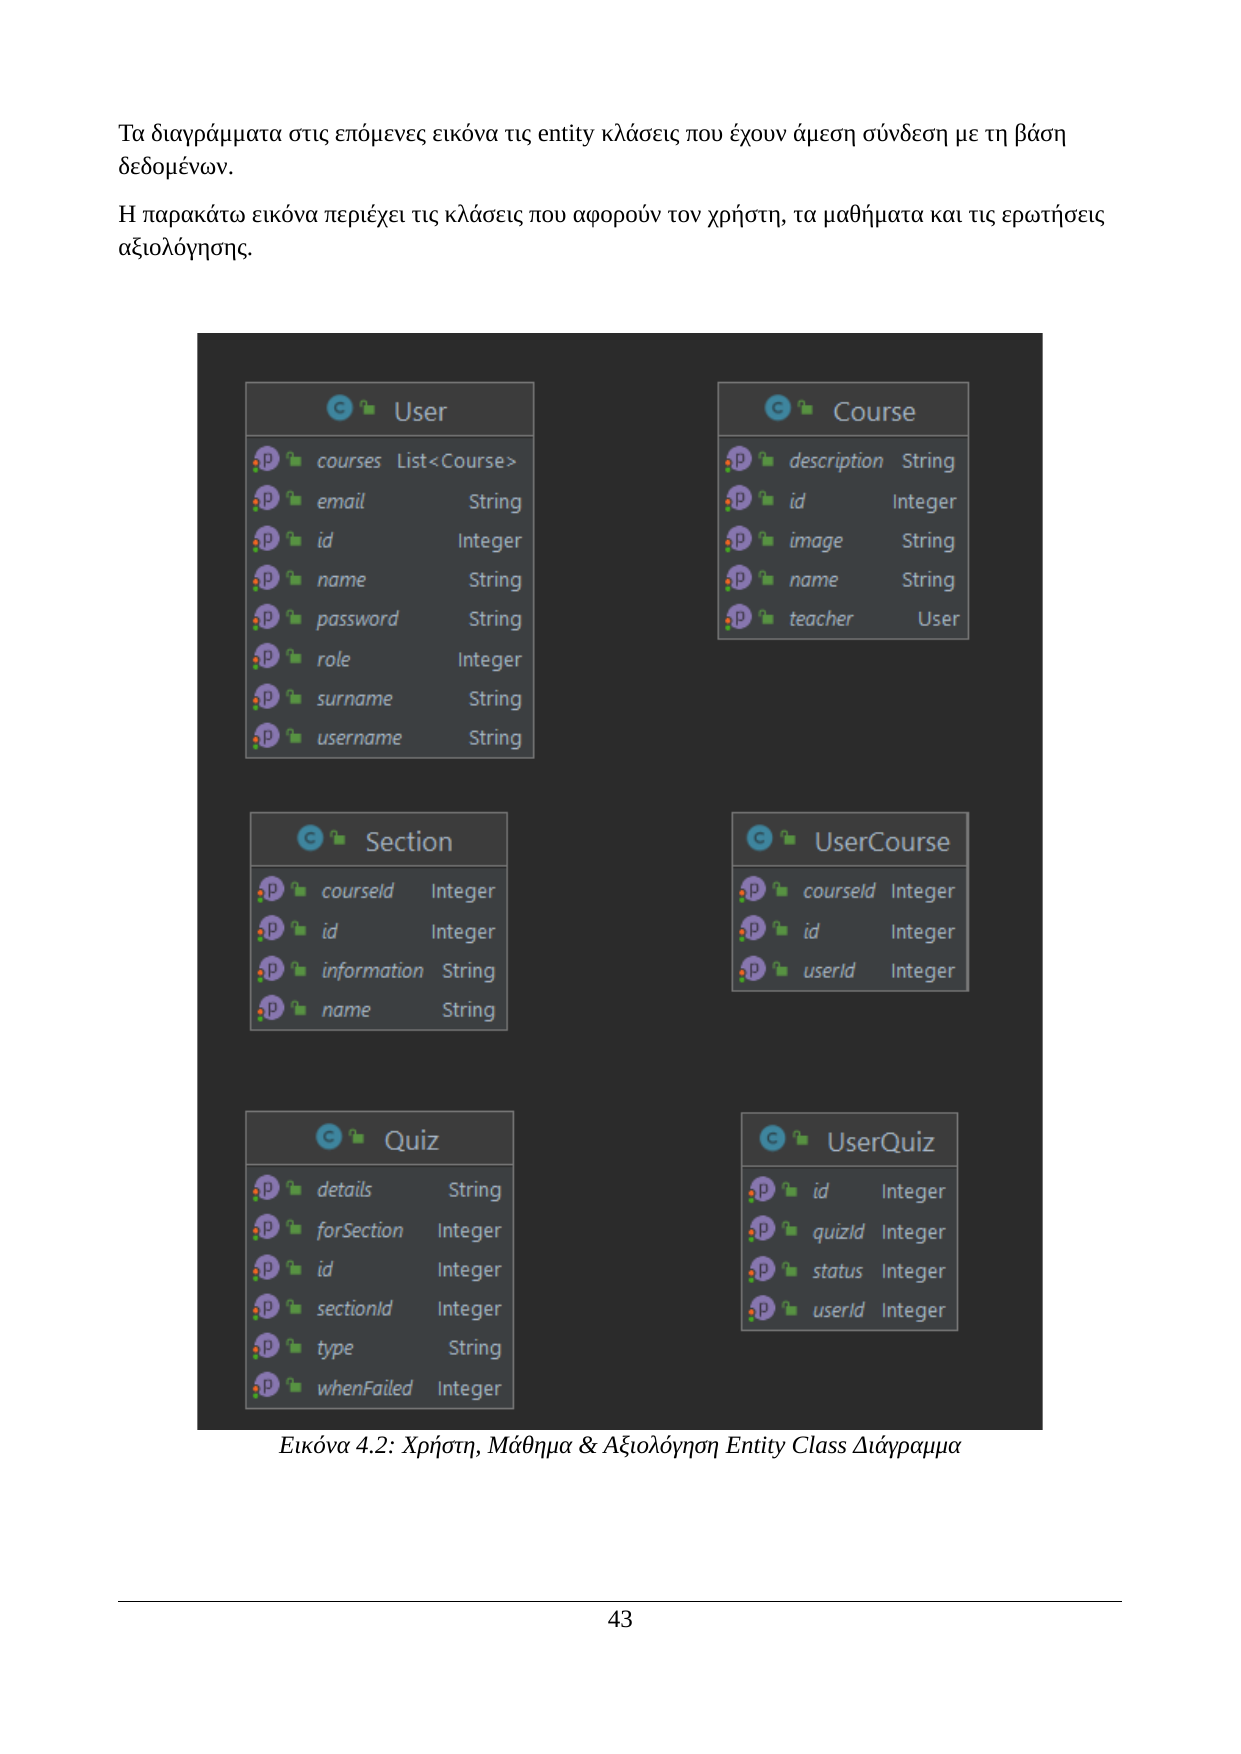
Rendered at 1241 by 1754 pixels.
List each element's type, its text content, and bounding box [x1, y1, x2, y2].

picture [197, 333, 1043, 1430]
text Εικόνα 4.2: Χρήστη, Μάθημα & Αξιολόγηση Entity Class Διάγραμμα [197, 1430, 1043, 1459]
text Τα διαγράμματα στις επόμενες εικόνα τις entity κλάσεις που έχουν άμεση σύνδεση με τη βάση δεδομένων. [118, 118, 1122, 180]
text Η παρακάτω εικόνα περιέχει τις κλάσεις που αφορούν τον χρήστη, τα μαθήματα και τις ερωτήσεις αξιολόγησης. [118, 199, 1122, 261]
